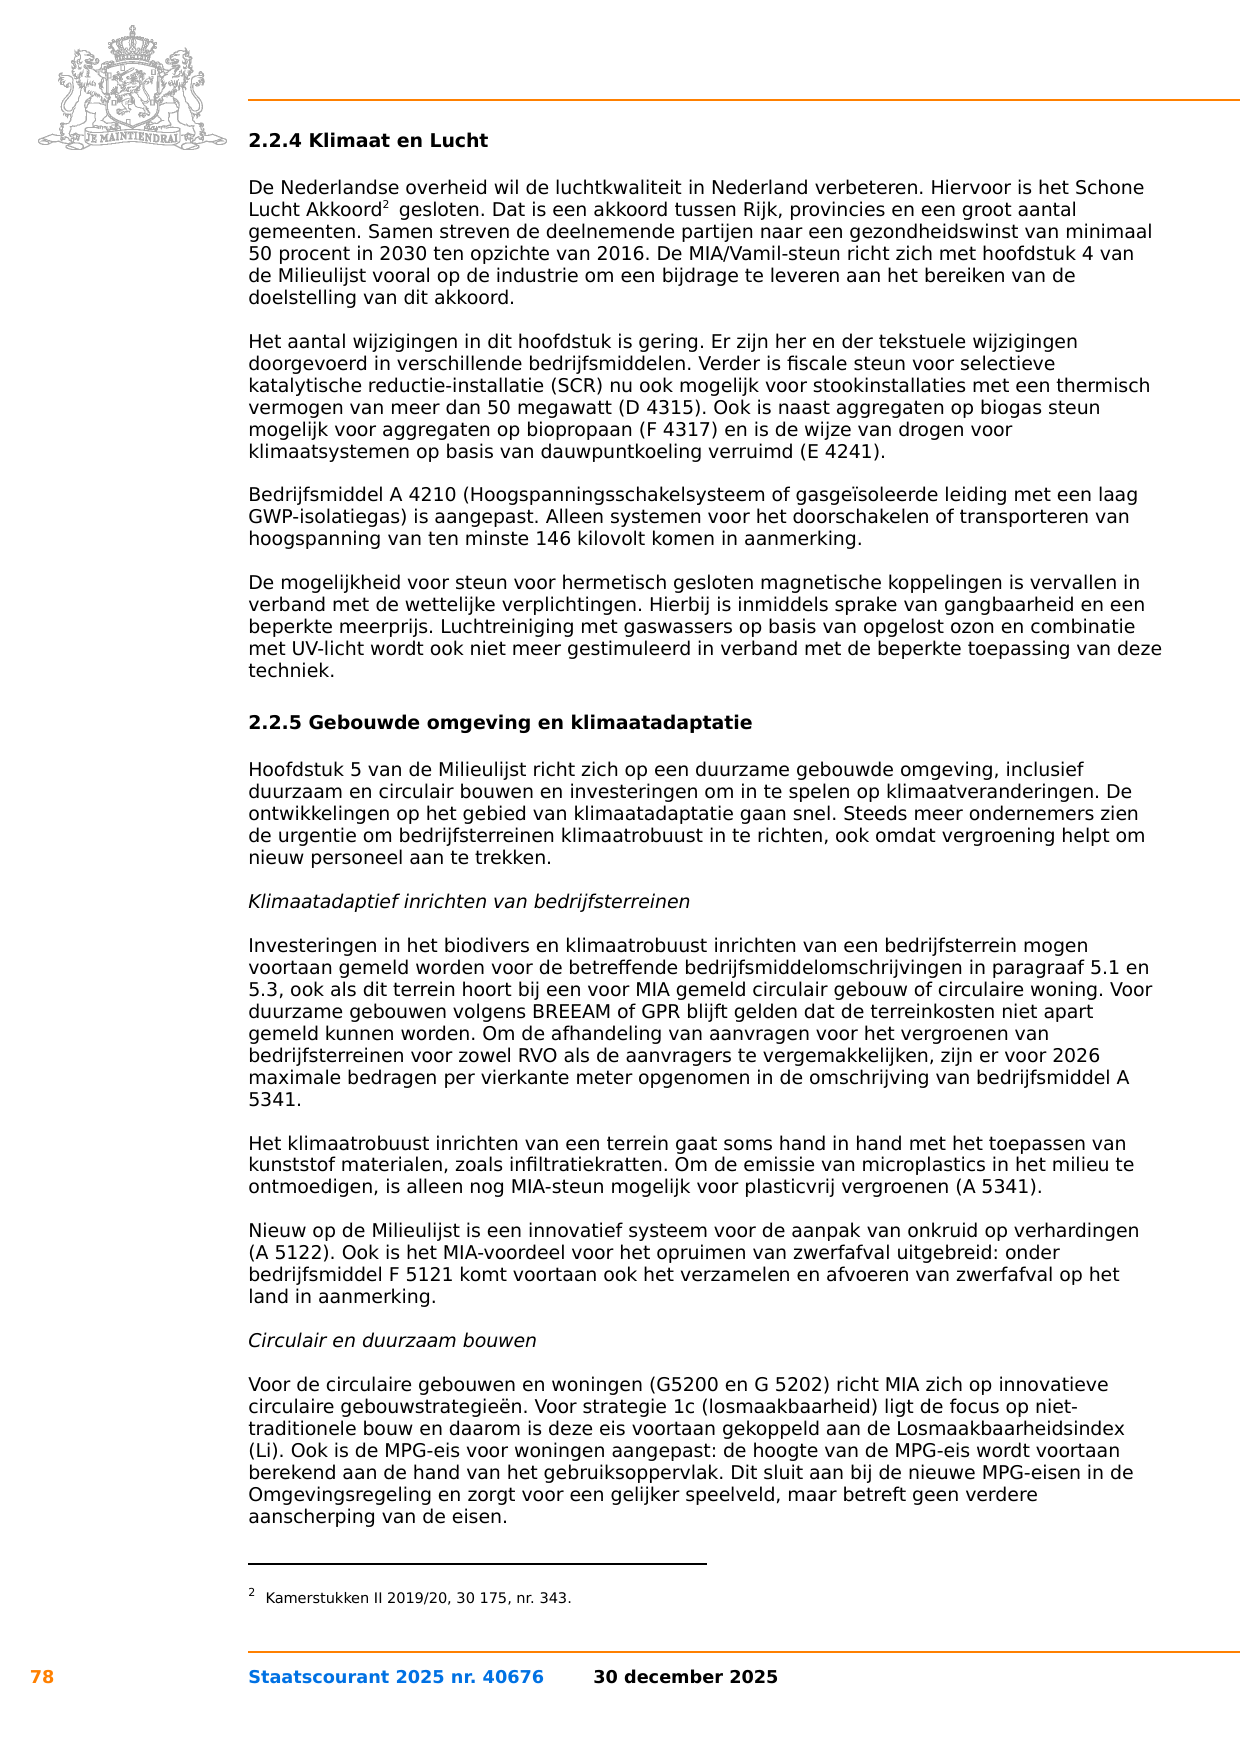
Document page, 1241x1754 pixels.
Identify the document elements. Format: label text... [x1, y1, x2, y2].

subtitle Circulair en duurzaam bouwen [248, 1330, 1163, 1352]
text Voor de circulaire gebouwen en woningen (G5200 en G 5202) richt MIA zich op innovatieve circulaire gebouwstrategieën. Voor strategie 1c (losmaakbaarheid) ligt de focus op niet-traditionele bouw en daarom is deze eis voortaan gekoppeld aan de Losmaakbaarheidsindex (Li). Ook is de MPG-eis voor woningen aangepast: de hoogte van de MPG-eis wordt voortaan berekend aan de hand van het gebruiksoppervlak. Dit sluit aan bij de nieuwe MPG-eisen in de Omgevingsregeling en zorgt voor een gelijker speelveld, maar betreft geen verdere aanscherping van de eisen. [248, 1374, 1163, 1528]
subtitle 2.2.4 Klimaat en Lucht [248, 130, 1163, 152]
subtitle 2.2.5 Gebouwde omgeving en klimaatadaptatie [248, 712, 1163, 734]
text Het aantal wijzigingen in dit hoofdstuk is gering. Er zijn her en der tekstuele wijzigingen doorgevoerd in verschillende bedrijfsmiddelen. Verder is fiscale steun voor selectieve katalytische reductie-installatie (SCR) nu ook mogelijk voor stookinstallaties met een thermisch vermogen van meer dan 50 megawatt (D 4315). Ook is naast aggregaten op biogas steun mogelijk voor aggregaten op biopropaan (F 4317) en is de wijze van drogen voor klimaatsystemen op basis van dauwpuntkoeling verruimd (E 4241). [248, 331, 1163, 462]
text Bedrijfsmiddel A 4210 (Hoogspanningsschakelsysteem of gasgeïsoleerde leiding met een laag GWP-isolatiegas) is aangepast. Alleen systemen voor het doorschakelen of transporteren van hoogspanning van ten minste 146 kilovolt komen in aanmerking. [248, 484, 1163, 550]
text De mogelijkheid voor steun voor hermetisch gesloten magnetische koppelingen is vervallen in verband met de wettelijke verplichtingen. Hierbij is inmiddels sprake van gangbaarheid en een beperkte meerprijs. Luchtreiniging met gaswassers op basis van opgelost ozon en combinatie met UV-licht wordt ook niet meer gestimuleerd in verband met de beperkte toepassing van deze techniek. [248, 572, 1163, 682]
text Het klimaatrobuust inrichten van een terrein gaat soms hand in hand met het toepassen van kunststof materialen, zoals infiltratiekratten. Om de emissie van microplastics in het milieu te ontmoedigen, is alleen nog MIA-steun mogelijk voor plasticvrij vergroenen (A 5341). [248, 1132, 1163, 1198]
text Investeringen in het biodivers en klimaatrobuust inrichten van een bedrijfsterrein mogen voortaan gemeld worden voor de betreffende bedrijfsmiddelomschrijvingen in paragraaf 5.1 en 5.3, ook als dit terrein hoort bij een voor MIA gemeld circulair gebouw of circulaire woning. Voor duurzame gebouwen volgens BREEAM of GPR blijft gelden dat de terreinkosten niet apart gemeld kunnen worden. Om de afhandeling van aanvragen voor het vergroenen van bedrijfsterreinen voor zowel RVO als de aanvragers te vergemakkelijken, zijn er voor 2026 maximale bedragen per vierkante meter opgenomen in de omschrijving van bedrijfsmiddel A 5341. [248, 935, 1163, 1111]
picture [38, 25, 227, 150]
text De Nederlandse overheid wil de luchtkwaliteit in Nederland verbeteren. Hiervoor is het Schone Lucht Akkoord gesloten. Dat is een akkoord tussen Rijk, provincies en een groot aantal gemeenten. Samen streven de deelnemende partijen naar een gezondheidswinst van minimaal 50 procent in 2030 ten opzichte van 2016. De MIA/Vamil-steun richt zich met hoofdstuk 4 van de Milieulijst vooral op de industrie om een bijdrage te leveren aan het bereiken van de doelstelling van dit akkoord. [248, 177, 1163, 309]
text Nieuw op de Milieulijst is een innovatief systeem voor de aanpak van onkruid op verhardingen (A 5122). Ook is het MIA-voordeel voor het opruimen van zwerfafval uitgebreid: onder bedrijfsmiddel F 5121 komt voortaan ook het verzamelen en afvoeren van zwerfafval op het land in aanmerking. [248, 1220, 1163, 1308]
text Hoofdstuk 5 van de Milieulijst richt zich op een duurzame gebouwde omgeving, inclusief duurzaam en circulair bouwen en investeringen om in te spelen op klimaatveranderingen. De ontwikkelingen op het gebied van klimaatadaptatie gaan snel. Steeds meer ondernemers zien de urgentie om bedrijfsterreinen klimaatrobuust in te richten, ook omdat vergroening helpt om nieuw personeel aan te trekken. [248, 759, 1163, 869]
text Kamerstukken II 2019/20, 30 175, nr. 343. [248, 1586, 1163, 1608]
subtitle Klimaatadaptief inrichten van bedrijfsterreinen [248, 891, 1163, 913]
